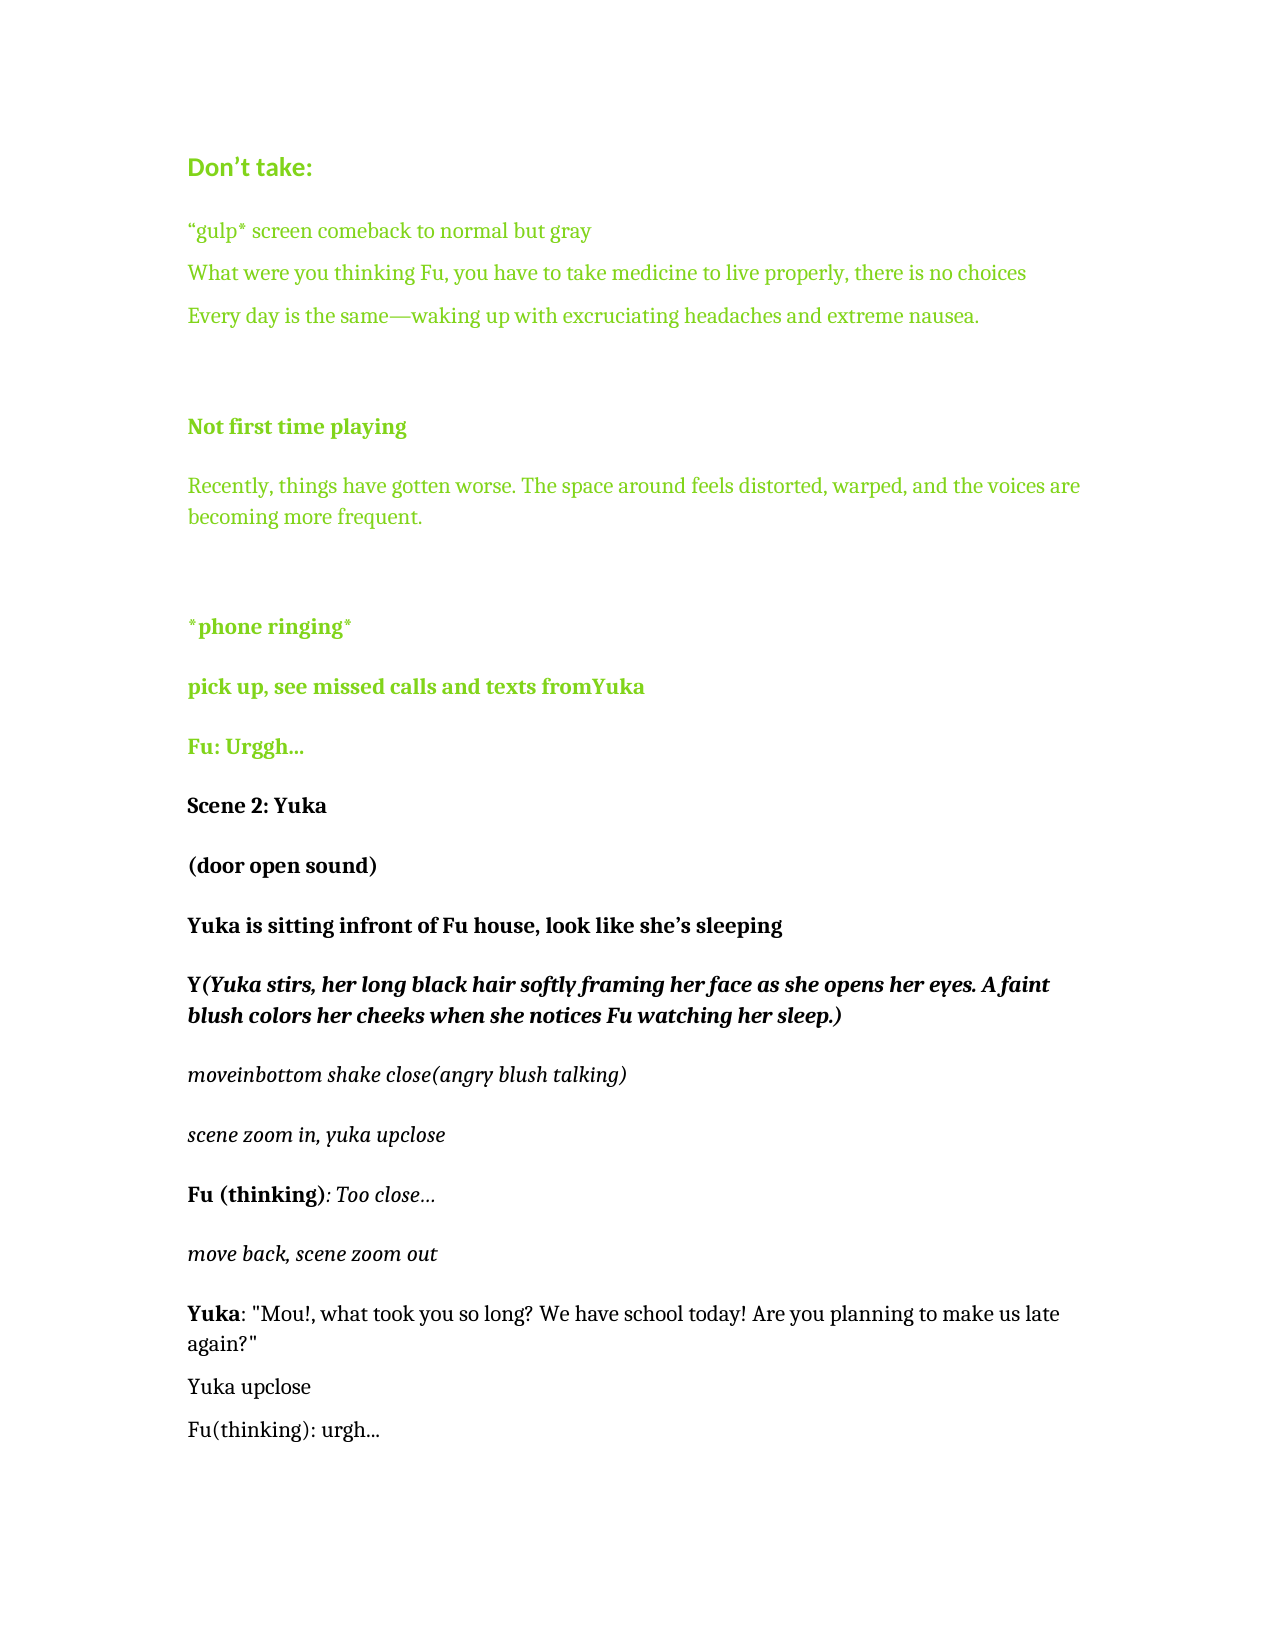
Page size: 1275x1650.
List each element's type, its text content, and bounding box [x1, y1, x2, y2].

text moveinbottom shake close(angry blush talking) [187, 1062, 1087, 1088]
text Yuka upclose [187, 1374, 1087, 1400]
text Every day is the same—waking up with excruciating headaches and extreme nausea. [187, 303, 1087, 329]
text Fu (thinking): Too close… [187, 1182, 1087, 1208]
text Scene 2: Yuka [187, 793, 1087, 819]
text pick up, see missed calls and texts fromYuka [187, 674, 1087, 700]
text Fu: Urggh... [187, 733, 1087, 760]
text Yuka: "Mou!, what took you so long? We have school today! Are you planning to make us late again?" [187, 1301, 1087, 1357]
text Yuka is sitting infront of Fu house, look like she’s sleeping [187, 913, 1087, 939]
text Y(Yuka stirs, her long black hair softly framing her face as she opens her eyes. A faint blush colors her cheeks when she notices Fu watching her sleep.) [187, 972, 1087, 1029]
text scene zoom in, yuka upclose [187, 1122, 1087, 1148]
text “gulp* screen comeback to normal but gray [187, 217, 1087, 244]
subtitle Don’t take: [187, 150, 1087, 183]
text Not first time playing [187, 413, 1087, 440]
text *phone ringing* [187, 614, 1087, 641]
text Recently, things have gotten worse. The space around feels distorted, warped, and the voices are becoming more frequent. [187, 473, 1087, 530]
text (door open sound) [187, 853, 1087, 879]
text Fu(thinking): urgh... [187, 1417, 1087, 1443]
text move back, scene zoom out [187, 1241, 1087, 1268]
text What were you thinking Fu, you have to take medicine to live properly, there is no choices [187, 260, 1087, 286]
